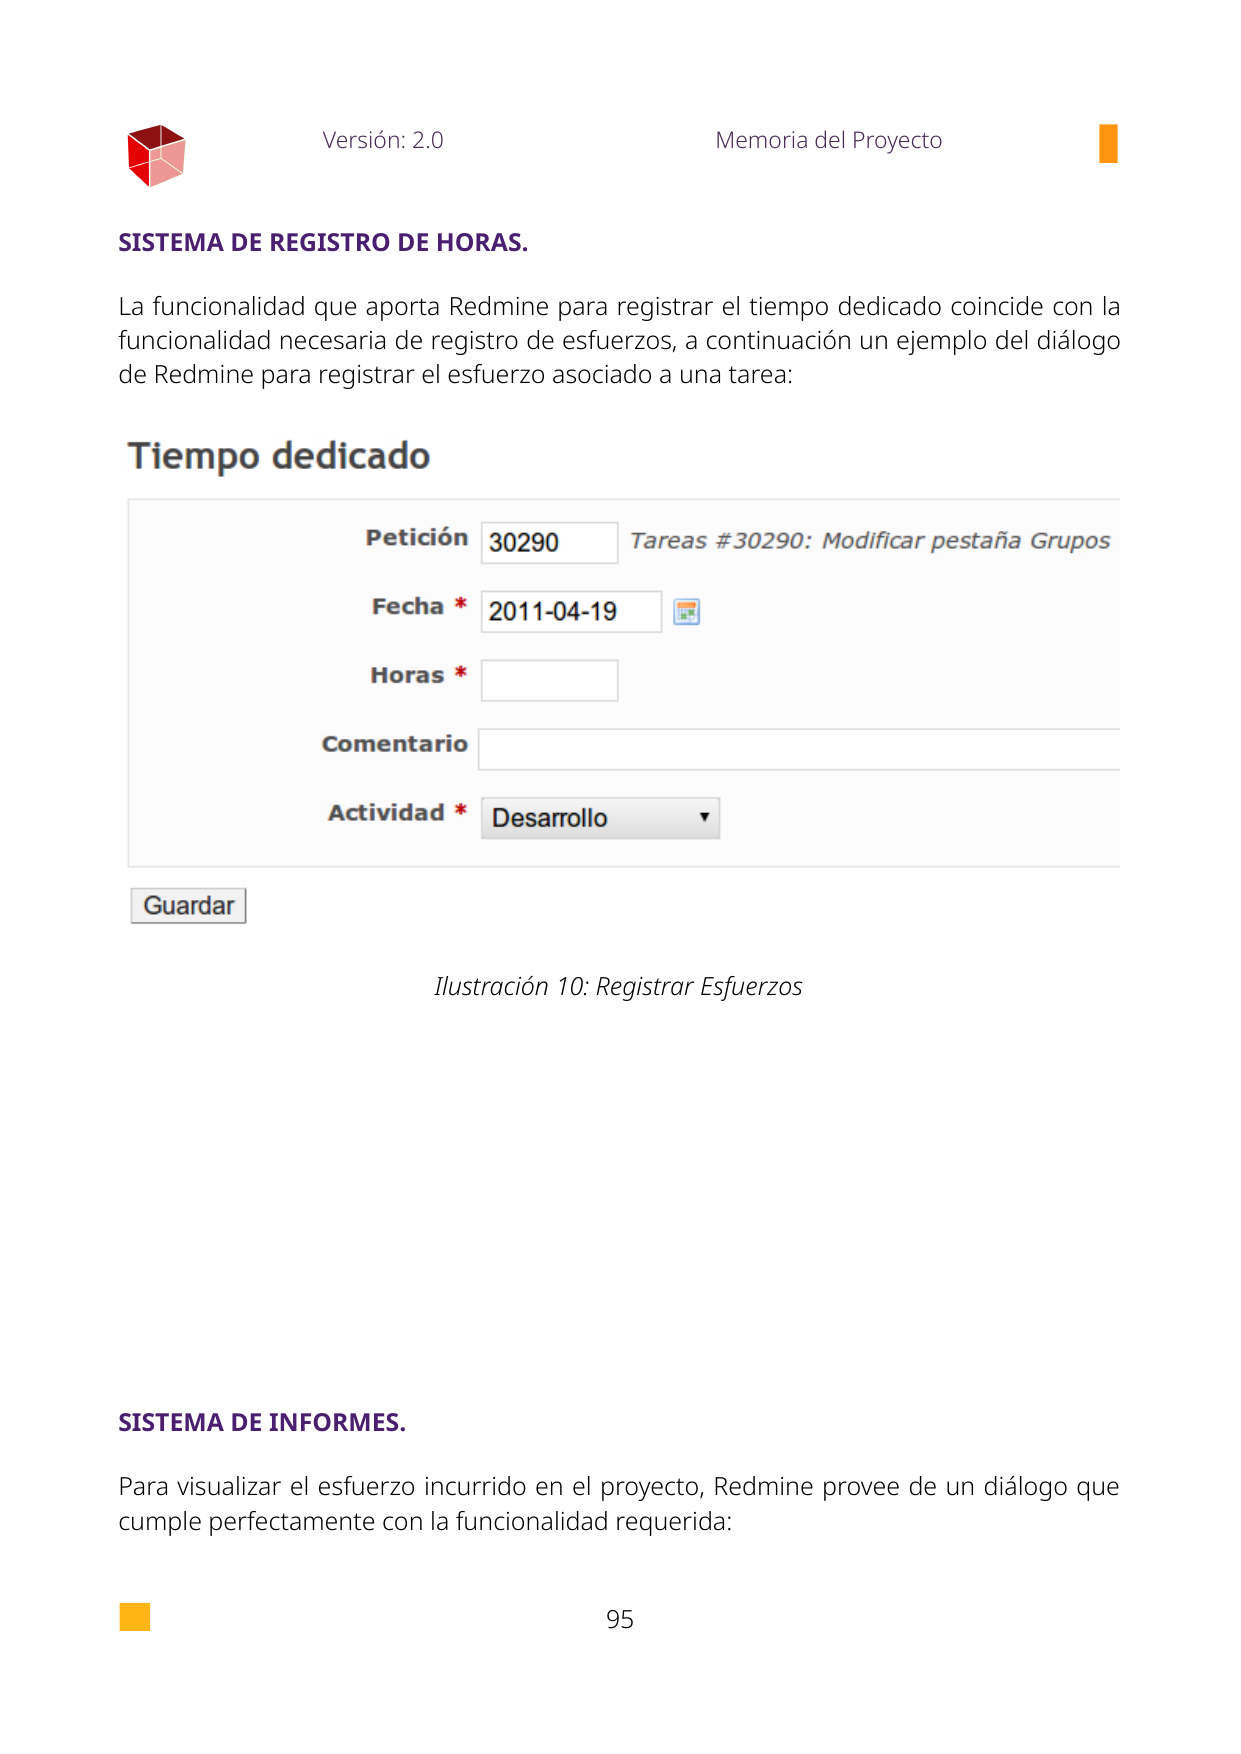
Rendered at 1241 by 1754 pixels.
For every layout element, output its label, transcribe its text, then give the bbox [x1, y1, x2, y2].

picture [120, 433, 1121, 935]
picture [123, 123, 189, 189]
text Para visualizar el esfuerzo incurrido en el proyecto, Redmine provee de un diálogo que cumple perfectamente con la funcionalidad requerida: [118, 1469, 1122, 1537]
text Ilustración 10: Registrar Esfuerzos [120, 935, 1120, 1003]
subtitle Sistema de Informes. [118, 1405, 1122, 1439]
subtitle Sistema de Registro de Horas. [118, 225, 1122, 258]
text La funcionalidad que aporta Redmine para registrar el tiempo dedicado coincide con la funcionalidad necesaria de registro de esfuerzos, a continuación un ejemplo del diálogo de Redmine para registrar el esfuerzo asociado a una tarea: [118, 288, 1122, 391]
